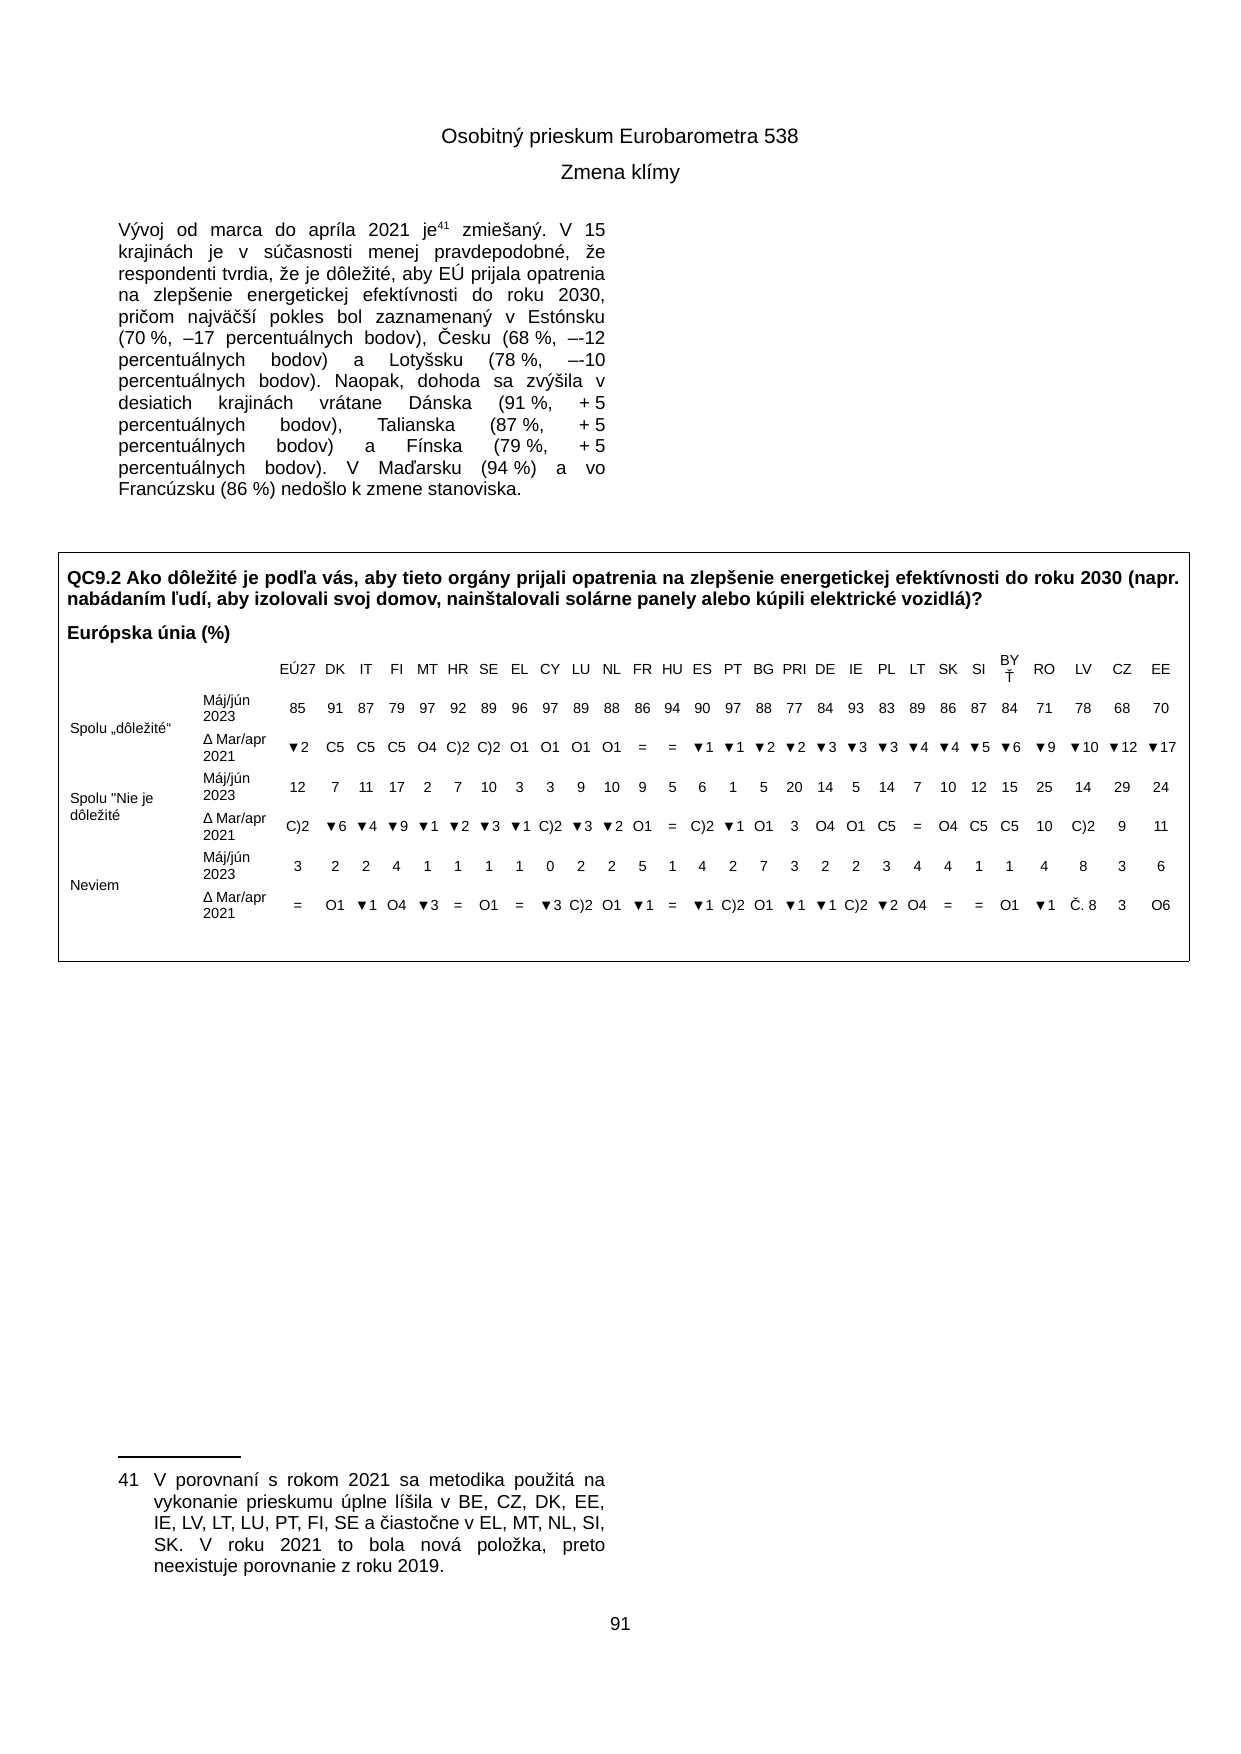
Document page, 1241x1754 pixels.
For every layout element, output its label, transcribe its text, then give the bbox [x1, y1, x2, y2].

table_cell 5 [658, 767, 687, 807]
table_cell 0 [535, 846, 566, 885]
table_cell 3 [871, 846, 902, 885]
table_cell 3 [779, 846, 810, 885]
table_cell 88 [596, 689, 627, 728]
table_cell 1 [473, 846, 504, 885]
table_cell ▼3 [840, 728, 871, 767]
table_cell C)2 [443, 728, 473, 767]
table_header PT [718, 649, 748, 688]
table_cell 4 [381, 846, 412, 885]
table_cell ▼2 [748, 728, 779, 767]
table_header ES [687, 649, 717, 688]
table_cell 4 [902, 846, 933, 885]
table_cell 10 [933, 767, 963, 807]
table_cell Máj/jún 2023 [200, 689, 275, 728]
table_cell 6 [687, 767, 717, 807]
table_cell 4 [687, 846, 717, 885]
table_cell = [658, 807, 687, 846]
table_cell ▼3 [412, 885, 443, 925]
table_cell 1 [412, 846, 443, 885]
table_cell 97 [535, 689, 566, 728]
table_cell 70 [1141, 689, 1180, 728]
table_cell = [658, 885, 687, 925]
table_cell = [658, 728, 687, 767]
table_cell 2 [566, 846, 596, 885]
table_cell Máj/jún 2023 [200, 767, 275, 807]
table_cell 11 [1141, 807, 1180, 846]
table_cell ▼2 [443, 807, 473, 846]
table_cell ▼3 [535, 885, 566, 925]
table_cell С5 [320, 728, 350, 767]
table_cell 68 [1103, 689, 1141, 728]
table_cell C)2 [718, 885, 748, 925]
table_header SI [963, 649, 994, 688]
table_cell 29 [1103, 767, 1141, 807]
table_cell 9 [1103, 807, 1141, 846]
table_cell 97 [412, 689, 443, 728]
table_cell 77 [779, 689, 810, 728]
table_cell 3 [779, 807, 810, 846]
table_cell О1 [504, 728, 535, 767]
table_cell ▼1 [627, 885, 658, 925]
table_header [200, 649, 275, 688]
table_cell ▼12 [1103, 728, 1141, 767]
table_cell 96 [504, 689, 535, 728]
table_cell ▼3 [810, 728, 840, 767]
table_cell С5 [994, 807, 1025, 846]
table_cell 86 [627, 689, 658, 728]
table_cell О1 [473, 885, 504, 925]
table_cell 15 [994, 767, 1025, 807]
table_cell О1 [596, 728, 627, 767]
table_cell C)2 [535, 807, 566, 846]
table_cell 10 [1025, 807, 1064, 846]
table_cell 9 [627, 767, 658, 807]
table_cell 93 [840, 689, 871, 728]
table_cell 14 [810, 767, 840, 807]
table_cell 24 [1141, 767, 1180, 807]
table_cell Δ Mar/apr 2021 [200, 728, 275, 767]
table_header FI [381, 649, 412, 688]
table_cell C)2 [1064, 807, 1102, 846]
table_cell 87 [350, 689, 381, 728]
table_cell 2 [320, 846, 350, 885]
table_cell 1 [443, 846, 473, 885]
table_cell 1 [504, 846, 535, 885]
table_cell С5 [350, 728, 381, 767]
text V porovnaní s rokom 2021 sa metodika použitá na vykonanie prieskumu úplne líšila v BE, CZ, DK, EE, IE, LV, LT, LU, PT, FI, SE a čiastočne v EL, MT, NL, SI, SK. V roku 2021 to bola nová položka, preto neexistuje porovnanie z roku 2019. [118, 1469, 605, 1577]
table_cell О6 [1141, 885, 1180, 925]
table_cell ▼1 [810, 885, 840, 925]
table_header IE [840, 649, 871, 688]
table_cell 7 [748, 846, 779, 885]
table_cell = [933, 885, 963, 925]
table_cell 14 [1064, 767, 1102, 807]
table_cell О1 [994, 885, 1025, 925]
table_header EL [504, 649, 535, 688]
table_cell Spolu "Nie je dôležité [67, 767, 200, 846]
table_cell 10 [473, 767, 504, 807]
table_header FR [627, 649, 658, 688]
table_cell ▼6 [320, 807, 350, 846]
table_header PRI [779, 649, 810, 688]
table_cell ▼1 [687, 728, 717, 767]
table_cell 3 [275, 846, 320, 885]
table_cell 4 [1025, 846, 1064, 885]
table_cell = [963, 885, 994, 925]
table_cell О4 [902, 885, 933, 925]
table_cell Δ Mar/apr 2021 [200, 885, 275, 925]
table_cell 2 [596, 846, 627, 885]
table_cell 7 [320, 767, 350, 807]
table_header MT [412, 649, 443, 688]
table_cell 14 [871, 767, 902, 807]
table_cell Δ Mar/apr 2021 [200, 807, 275, 846]
table_cell 2 [350, 846, 381, 885]
table_cell ▼2 [779, 728, 810, 767]
table_cell ▼3 [871, 728, 902, 767]
table_cell ▼17 [1141, 728, 1180, 767]
table_cell О4 [381, 885, 412, 925]
table_cell 25 [1025, 767, 1064, 807]
table_cell 90 [687, 689, 717, 728]
table_header SE [473, 649, 504, 688]
table_header HR [443, 649, 473, 688]
table_cell ▼2 [275, 728, 320, 767]
table_cell ▼4 [902, 728, 933, 767]
table_cell = [504, 885, 535, 925]
table_header BG [748, 649, 779, 688]
table_cell C)2 [275, 807, 320, 846]
table_header EE [1141, 649, 1180, 688]
table_cell 8 [1064, 846, 1102, 885]
table_cell 2 [718, 846, 748, 885]
table_cell 78 [1064, 689, 1102, 728]
table_cell 1 [718, 767, 748, 807]
table_cell 11 [350, 767, 381, 807]
table_cell C)2 [687, 807, 717, 846]
table_cell 12 [275, 767, 320, 807]
table_cell 88 [748, 689, 779, 728]
table_header SK [933, 649, 963, 688]
table_cell С5 [871, 807, 902, 846]
table_cell С5 [963, 807, 994, 846]
table_cell О1 [840, 807, 871, 846]
table_header PL [871, 649, 902, 688]
table_cell ▼4 [350, 807, 381, 846]
table_cell 3 [1103, 885, 1141, 925]
table_cell О4 [933, 807, 963, 846]
table_cell О4 [810, 807, 840, 846]
table_header LU [566, 649, 596, 688]
table_cell 6 [1141, 846, 1180, 885]
table_cell С5 [381, 728, 412, 767]
table_cell ▼2 [596, 807, 627, 846]
table_cell Máj/jún 2023 [200, 846, 275, 885]
table_cell 89 [473, 689, 504, 728]
text Európska únia (%) [67, 622, 1180, 643]
table_cell 5 [627, 846, 658, 885]
table_cell 86 [933, 689, 963, 728]
table_cell ▼1 [779, 885, 810, 925]
table_cell 5 [748, 767, 779, 807]
table_cell 94 [658, 689, 687, 728]
table_cell ▼1 [1025, 885, 1064, 925]
table_cell ▼4 [933, 728, 963, 767]
table_header DK [320, 649, 350, 688]
table_cell ▼1 [718, 807, 748, 846]
table_cell ▼9 [1025, 728, 1064, 767]
text QC9.2 Ako dôležité je podľa vás, aby tieto orgány prijali opatrenia na zlepšenie energetickej efektívnosti do roku 2030 (napr. nabádaním ľudí, aby izolovali svoj domov, nainštalovali solárne panely alebo kúpili elektrické vozidlá)? [67, 567, 1180, 610]
table_cell Č. 8 [1064, 885, 1102, 925]
table_header CY [535, 649, 566, 688]
table_cell C)2 [473, 728, 504, 767]
table_cell ▼5 [963, 728, 994, 767]
table_cell = [902, 807, 933, 846]
table_cell 3 [504, 767, 535, 807]
table_header EÚ27 [275, 649, 320, 688]
table_header BYŤ [994, 649, 1025, 688]
table_header DE [810, 649, 840, 688]
table_cell 85 [275, 689, 320, 728]
table_cell Neviem [67, 846, 200, 925]
table_cell ▼1 [350, 885, 381, 925]
table_cell 87 [963, 689, 994, 728]
table_cell О1 [748, 885, 779, 925]
table_cell ▼10 [1064, 728, 1102, 767]
table_cell 79 [381, 689, 412, 728]
table_cell 2 [412, 767, 443, 807]
table_cell 2 [810, 846, 840, 885]
table_header [67, 649, 200, 688]
table_cell ▼2 [871, 885, 902, 925]
table_cell 71 [1025, 689, 1064, 728]
table_cell 2 [840, 846, 871, 885]
table_cell 7 [902, 767, 933, 807]
table_header CZ [1103, 649, 1141, 688]
table_cell 89 [566, 689, 596, 728]
table_cell 84 [994, 689, 1025, 728]
table_cell 5 [840, 767, 871, 807]
table_cell = [443, 885, 473, 925]
table_cell О1 [596, 885, 627, 925]
table_cell 7 [443, 767, 473, 807]
table_cell 9 [566, 767, 596, 807]
table_cell 1 [963, 846, 994, 885]
table_cell Spolu „dôležité“ [67, 689, 200, 767]
table_cell 3 [535, 767, 566, 807]
table_cell 97 [718, 689, 748, 728]
table_cell ▼3 [566, 807, 596, 846]
table_cell О4 [412, 728, 443, 767]
table_cell ▼1 [687, 885, 717, 925]
table_cell 20 [779, 767, 810, 807]
table_cell 10 [596, 767, 627, 807]
table_cell ▼9 [381, 807, 412, 846]
table_cell 1 [994, 846, 1025, 885]
table_cell = [275, 885, 320, 925]
table_cell 89 [902, 689, 933, 728]
table_cell 4 [933, 846, 963, 885]
table_cell О1 [748, 807, 779, 846]
table_header HU [658, 649, 687, 688]
table_cell ▼1 [718, 728, 748, 767]
table_cell 91 [320, 689, 350, 728]
table_header IT [350, 649, 381, 688]
table_cell О1 [566, 728, 596, 767]
table_header RO [1025, 649, 1064, 688]
table_cell О1 [627, 807, 658, 846]
table_cell ▼1 [412, 807, 443, 846]
table_cell ▼6 [994, 728, 1025, 767]
text Vývoj od marca do apríla 2021 je zmiešaný. V 15 krajinách je v súčasnosti menej pravdepodobné, že respondenti tvrdia, že je dôležité, aby EÚ prijala opatrenia na zlepšenie energetickej efektívnosti do roku 2030, pričom najväčší pokles bol zaznamenaný v Estónsku (70 %, –17 percentuálnych bodov), Česku (68 %, –-12 percentuálnych bodov) a Lotyšsku (78 %, –-10 percentuálnych bodov). Naopak, dohoda sa zvýšila v desiatich krajinách vrátane Dánska (91 %, + 5 percentuálnych bodov), Talianska (87 %, + 5 percentuálnych bodov) a Fínska (79 %, + 5 percentuálnych bodov). V Maďarsku (94 %) a vo Francúzsku (86 %) nedošlo k zmene stanoviska. [118, 219, 605, 499]
table_cell 3 [1103, 846, 1141, 885]
table_cell 1 [658, 846, 687, 885]
table_cell О1 [535, 728, 566, 767]
table_cell C)2 [566, 885, 596, 925]
table_cell = [627, 728, 658, 767]
table_cell 83 [871, 689, 902, 728]
table_cell О1 [320, 885, 350, 925]
table_header LT [902, 649, 933, 688]
table_cell C)2 [840, 885, 871, 925]
table_header NL [596, 649, 627, 688]
table_cell 17 [381, 767, 412, 807]
table_cell 12 [963, 767, 994, 807]
table_cell 84 [810, 689, 840, 728]
table_header LV [1064, 649, 1102, 688]
table_cell ▼3 [473, 807, 504, 846]
table_cell ▼1 [504, 807, 535, 846]
table_cell 92 [443, 689, 473, 728]
